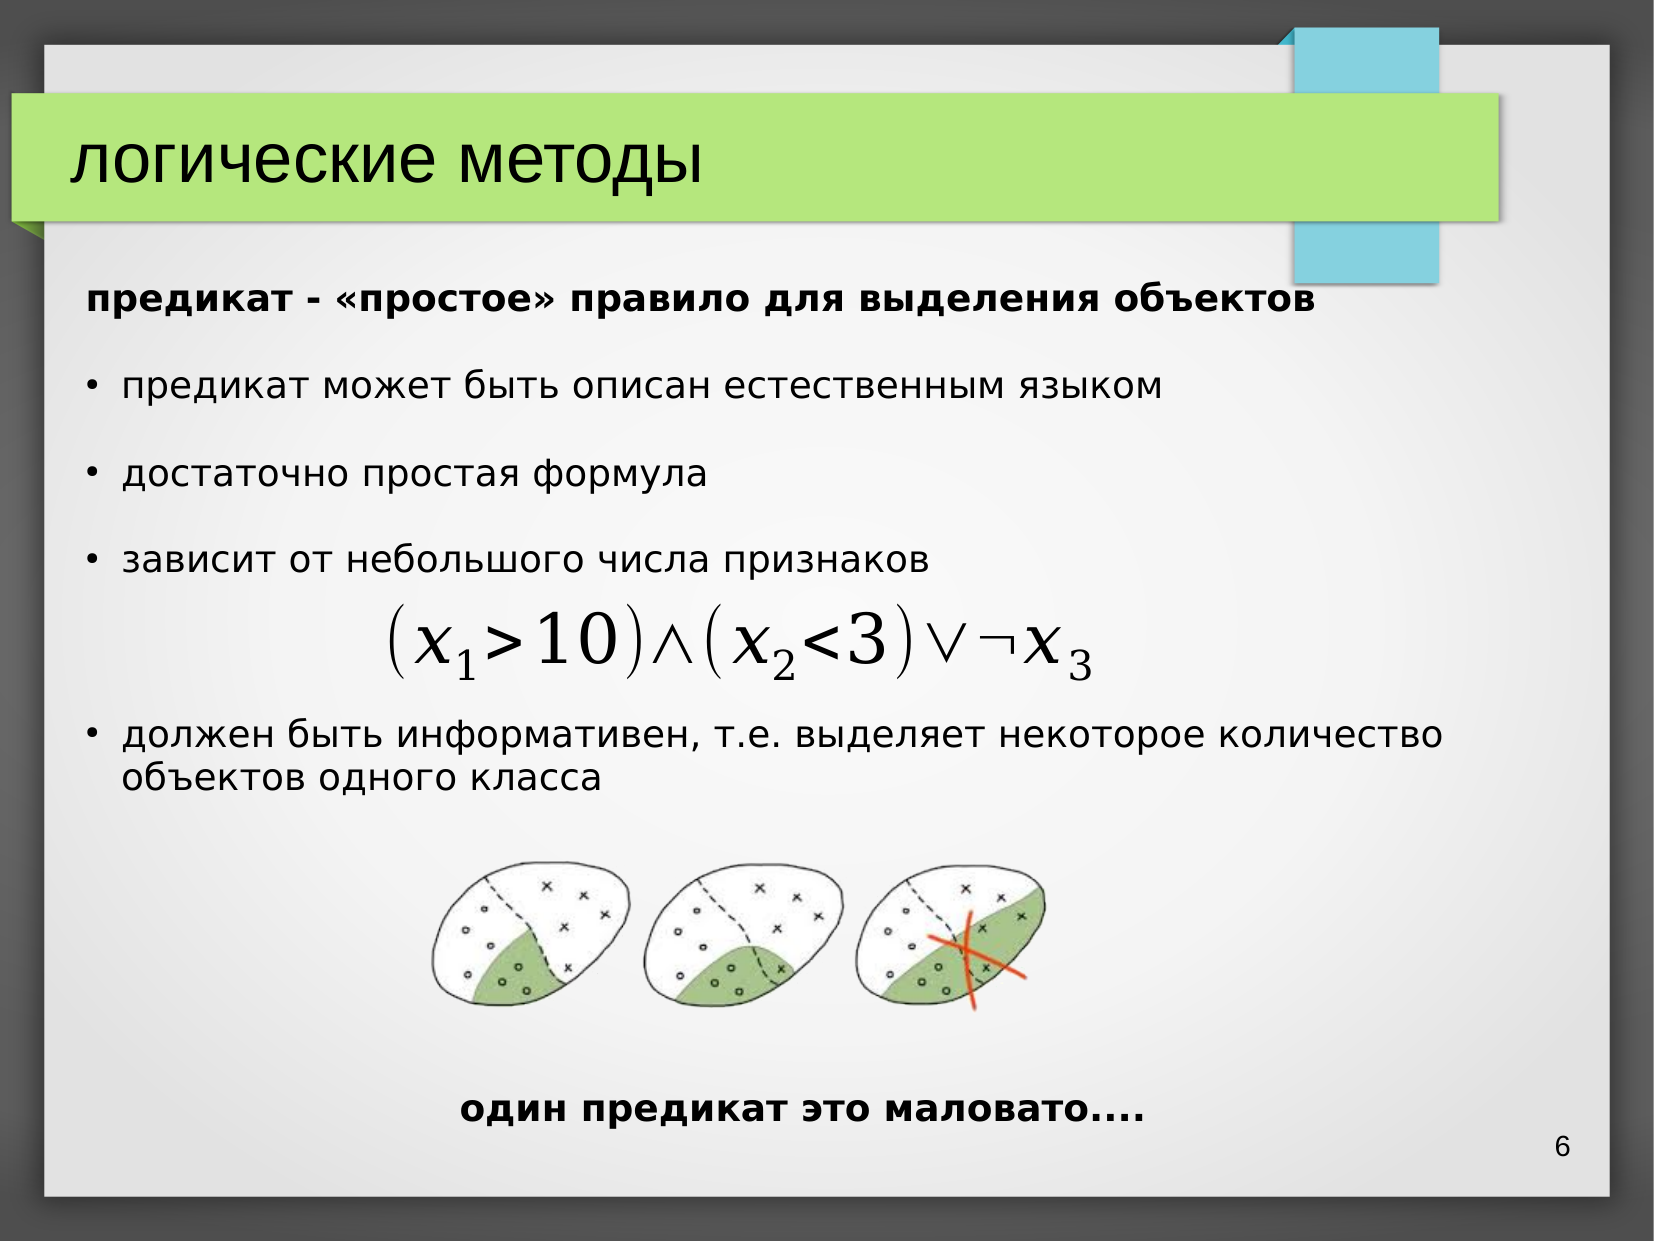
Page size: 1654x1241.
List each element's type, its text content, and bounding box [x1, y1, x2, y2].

picture [0, 0, 1654, 1241]
text_box предикат - «простое» правило для выделения объектов предикат может быть описан естественным языком достаточно простая формула зависит от небольшого числа признаков должен быть информативен, т.е. выделяет некоторое количество объектов одного класса [70, 269, 1465, 831]
chart [366, 598, 1111, 691]
title логические методы [70, 118, 1205, 199]
text_box один предикат это маловато.... [59, 1079, 1548, 1146]
